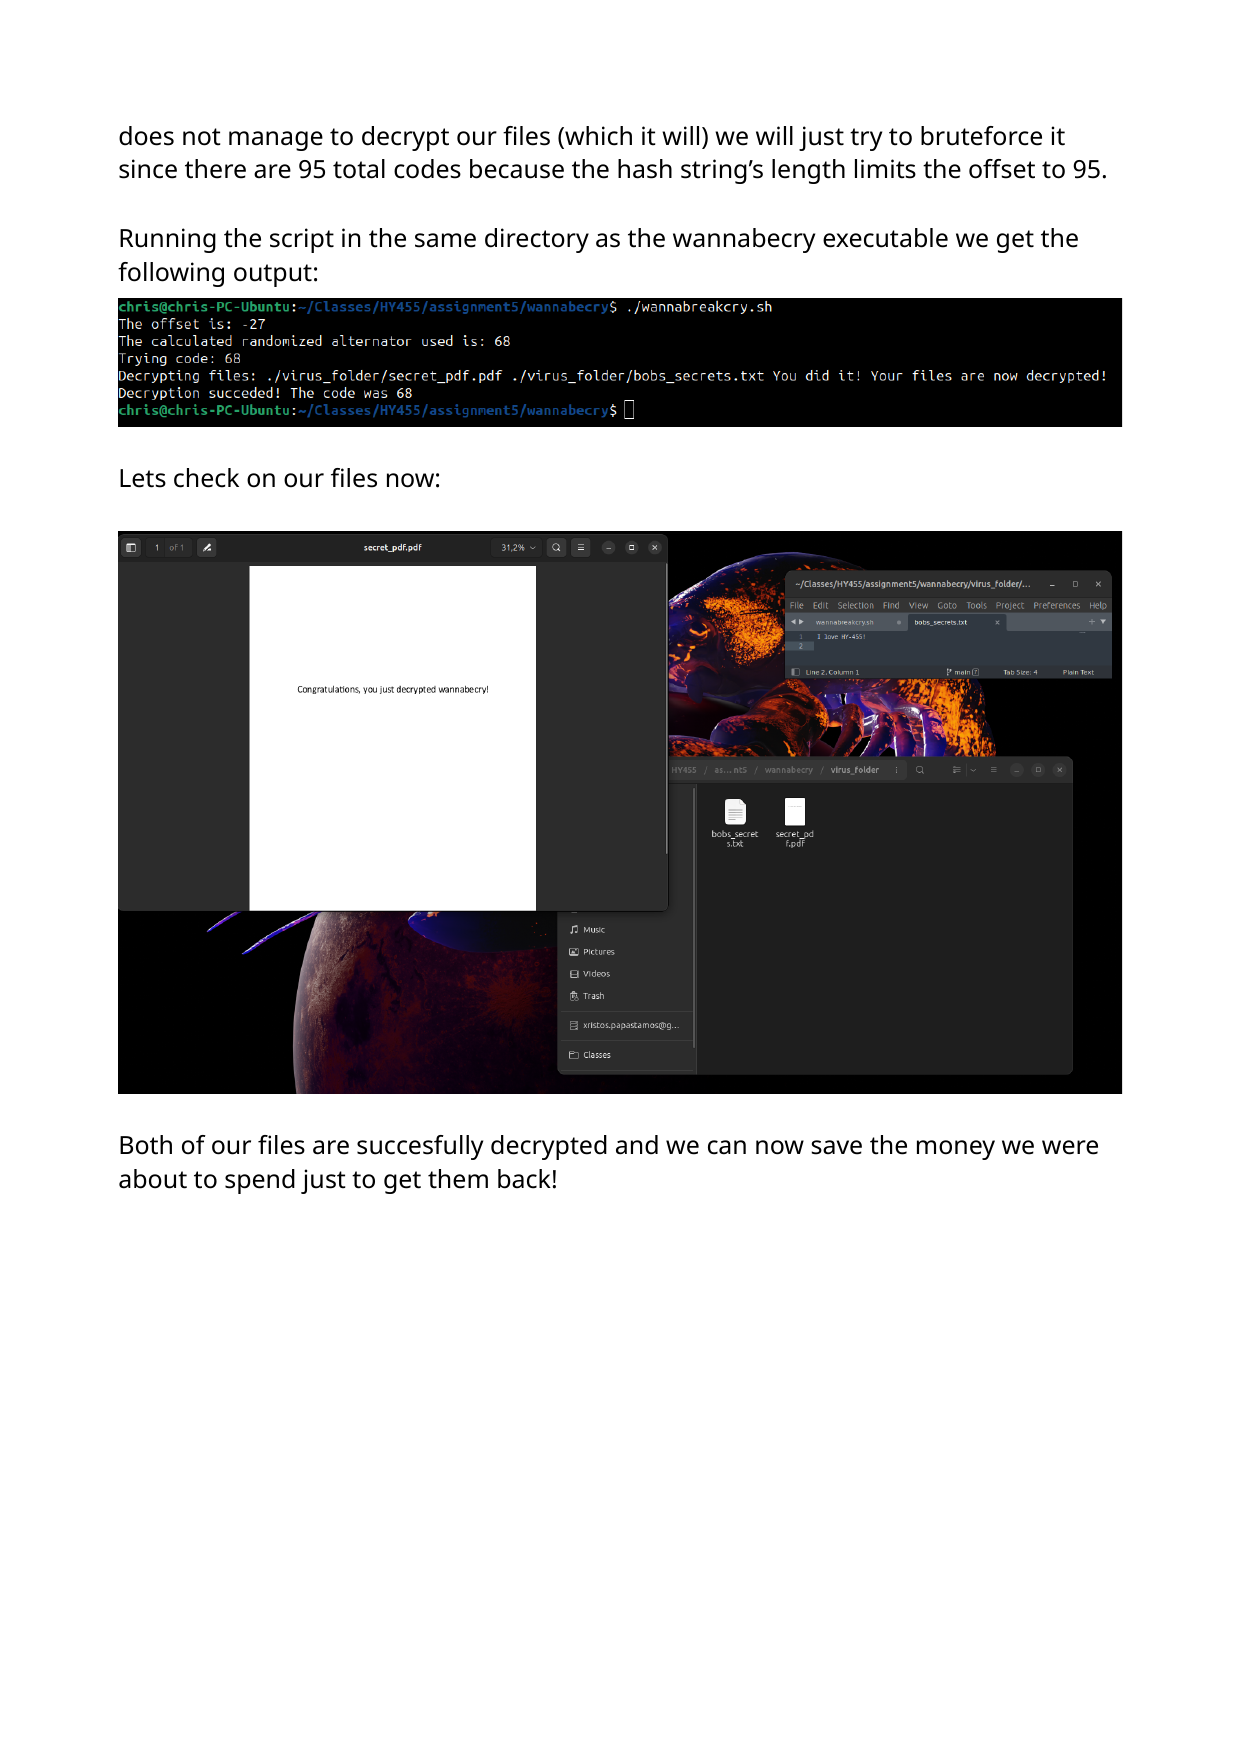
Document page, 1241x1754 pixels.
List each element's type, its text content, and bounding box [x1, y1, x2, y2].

picture [118, 531, 1123, 1094]
text Lets check on our files now: [118, 461, 1122, 495]
picture [118, 298, 1123, 427]
text Both of our files are succesfully decrypted and we can now save the money we were about to spend just to get them back! [118, 1128, 1122, 1196]
text does not manage to decrypt our files (which it will) we will just try to bruteforce it since there are 95 total codes because the hash string’s length limits the offset to 95. [118, 118, 1122, 186]
text Running the script in the same directory as the wannabecry executable we get the following output: [118, 220, 1122, 288]
